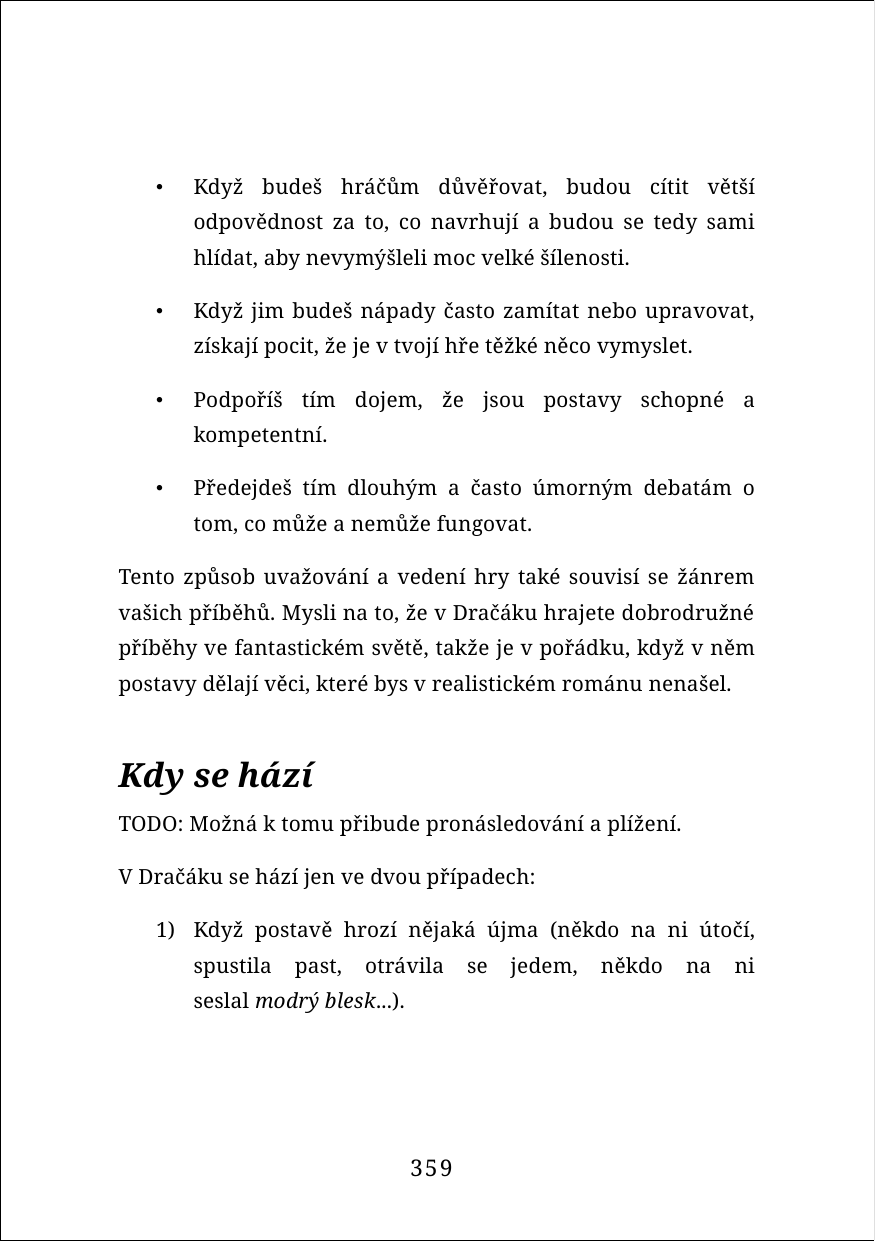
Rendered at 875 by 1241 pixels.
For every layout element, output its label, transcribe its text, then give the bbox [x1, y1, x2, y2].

list Předejdeš tím dlouhým a často úmorným debatám o tom, co může a nemůže fungovat. [156, 473, 756, 537]
text Tento způsob uvažování a vedení hry také souvisí se žánrem vašich příběhů. Mysli na to, že v Dračáku hrajete dobrodružné příběhy ve fantastickém světě, takže je v pořádku, když v něm postavy dělají věci, které bys v realistickém románu nenašel. [118, 562, 756, 697]
text V Dračáku se hází jen ve dvou případech: [118, 862, 756, 891]
list Když budeš hráčům důvěřovat, budou cítit větší odpovědnost za to, co navrhují a budou se tedy sami hlídat, aby nevymýšleli moc velké šílenosti. [156, 172, 756, 271]
text TODO: Možná k tomu přibude pronásledování a plížení. [118, 809, 756, 837]
list Když postavě hrozí nějaká újma (někdo na ni útočí, spustila past, otrávila se jedem, někdo na ni seslal modrý blesk...). [156, 915, 756, 1015]
list Podpoříš tím dojem, že jsou postavy schopné a kompetentní. [156, 385, 756, 449]
list Když jim budeš nápady často zamítat nebo upravovat, získají pocit, že je v tvojí hře těžké něco vymyslet. [156, 296, 756, 360]
subtitle Kdy se hází [118, 752, 756, 797]
